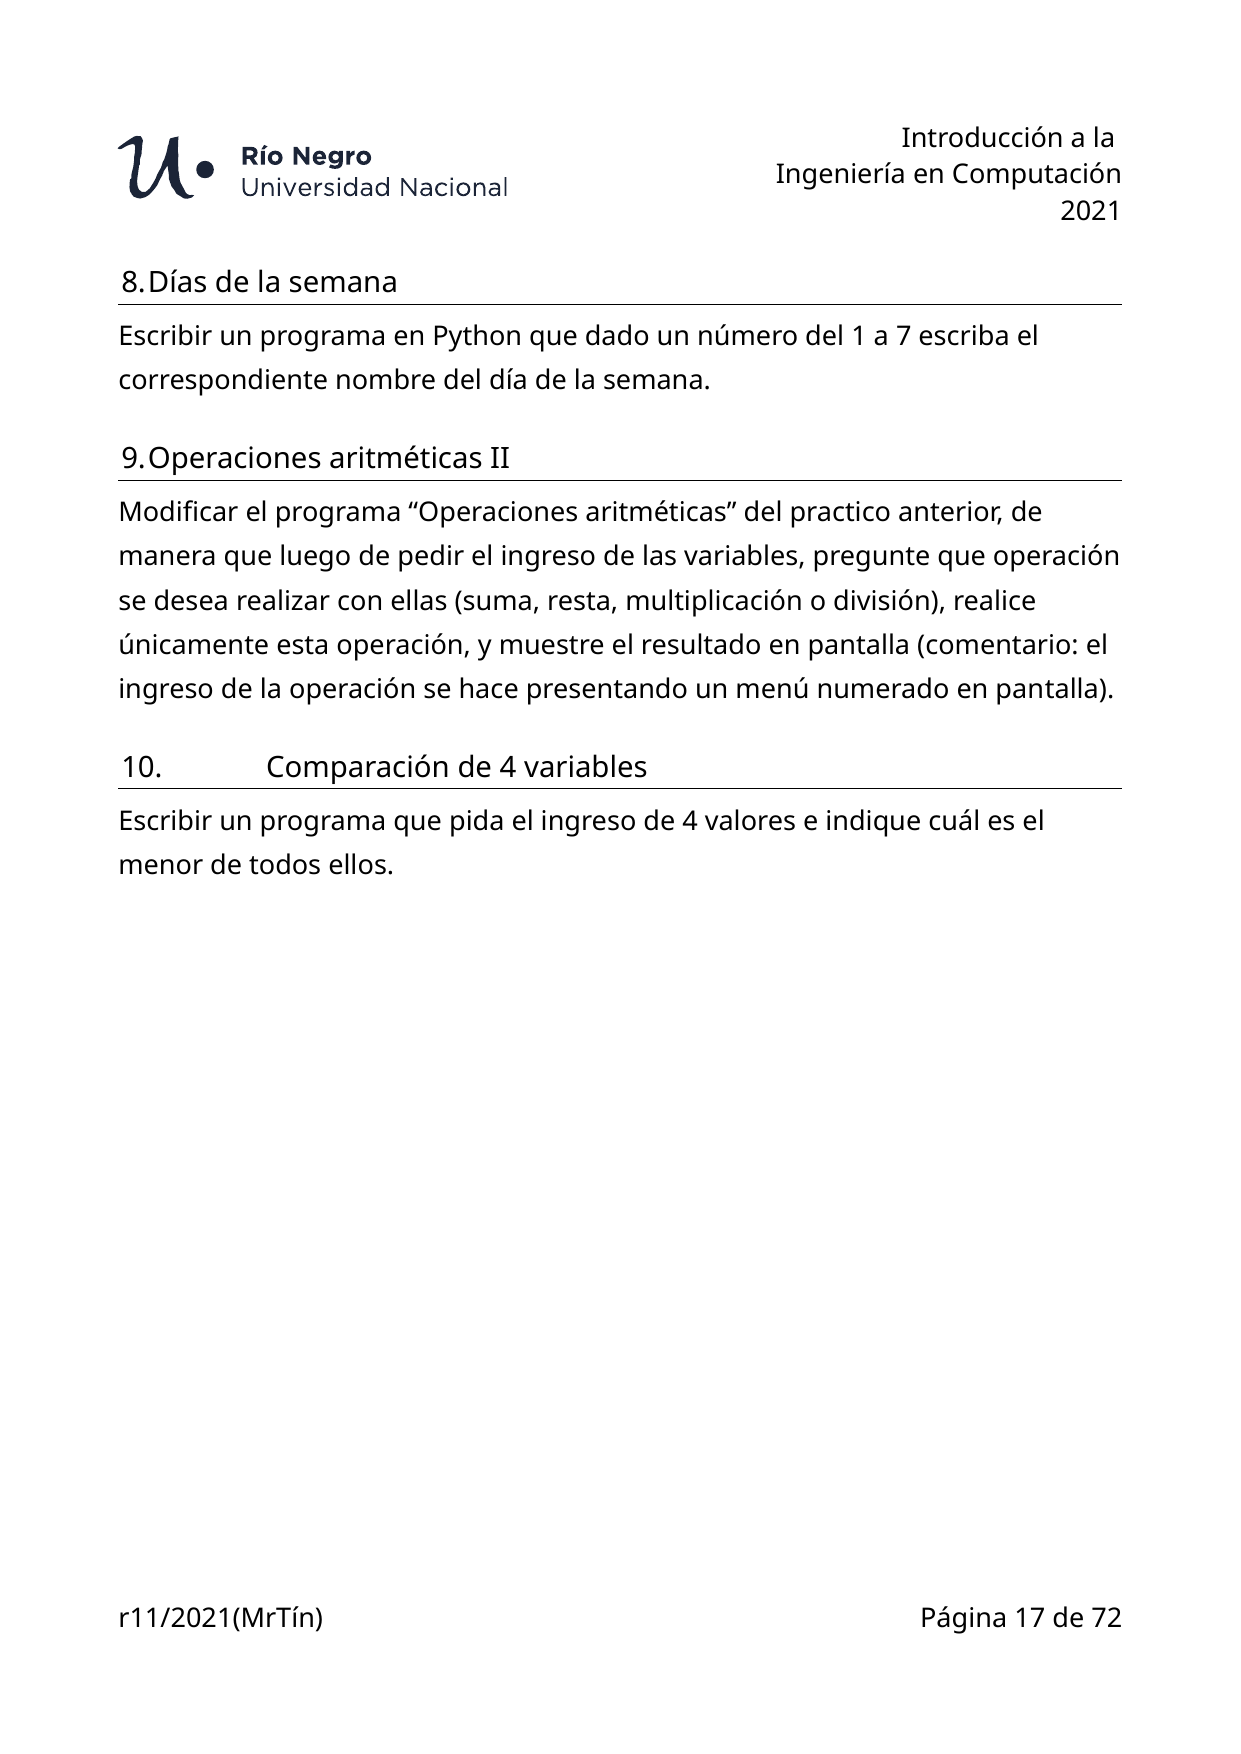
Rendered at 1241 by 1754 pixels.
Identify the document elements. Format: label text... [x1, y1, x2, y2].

subtitle Comparación de 4 variables [118, 743, 1122, 788]
text Escribir un programa que pida el ingreso de 4 valores e indique cuál es el menor de todos ellos. [118, 801, 1122, 882]
text Modificar el programa “Operaciones aritméticas” del practico anterior, de manera que luego de pedir el ingreso de las variables, pregunte que operación se desea realizar con ellas (suma, resta, multiplicación o división), realice únicamente esta operación, y muestre el resultado en pantalla (comentario: el ingreso de la operación se hace presentando un menú numerado en pantalla). [118, 493, 1122, 706]
subtitle Días de la semana [118, 258, 1122, 304]
text Escribir un programa en Python que dado un número del 1 a 7 escriba el correspondiente nombre del día de la semana. [118, 317, 1122, 398]
subtitle Operaciones aritméticas II [118, 434, 1122, 480]
